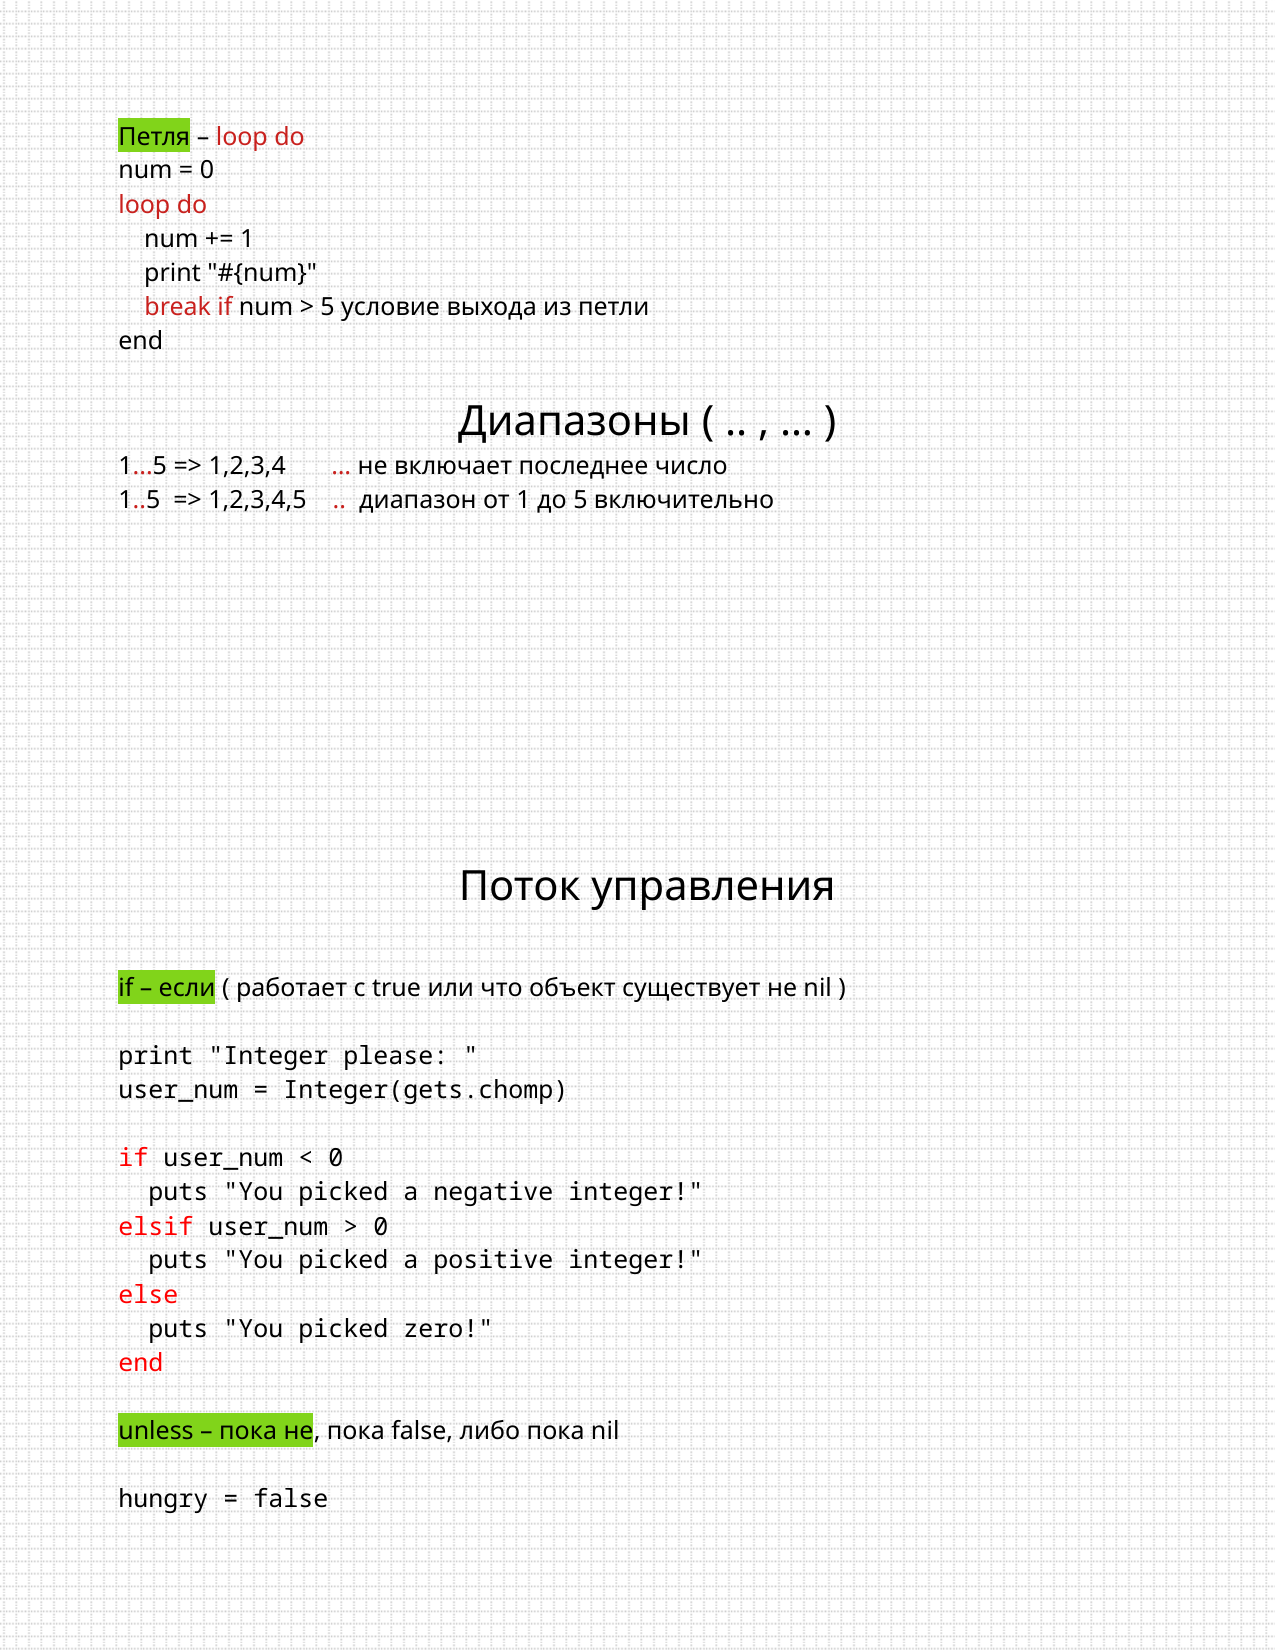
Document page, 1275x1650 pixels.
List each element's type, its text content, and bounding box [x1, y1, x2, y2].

text puts "You picked a positive integer!" [118, 1242, 1176, 1276]
text unless – пока не, пока false, либо пока nil [118, 1412, 1176, 1447]
text break if num > 5 условие выхода из петли [118, 288, 1176, 322]
text if user_num < 0 [118, 1140, 1176, 1174]
text loop do [118, 186, 1176, 220]
text puts "You picked zero!" [118, 1310, 1176, 1344]
picture [0, 0, 1275, 1650]
text Поток управления [118, 856, 1176, 913]
text Диапазоны ( .. , … ) [118, 391, 1176, 447]
text num = 0 [118, 152, 1176, 186]
text if – если ( работает с true или что объект существует не nil ) [118, 970, 1176, 1004]
text end [118, 322, 1176, 357]
text end [118, 1344, 1176, 1378]
text 1..5 => 1,2,3,4,5 .. диапазон от 1 до 5 включительно [118, 481, 1176, 516]
text else [118, 1276, 1176, 1310]
text elsif user_num > 0 [118, 1208, 1176, 1242]
text 1...5 => 1,2,3,4 … не включает последнее число [118, 447, 1176, 481]
text print "Integer please: " [118, 1038, 1176, 1072]
text Петля – loop do [118, 118, 1176, 152]
text print "#{num}" [118, 254, 1176, 288]
text hungry = false [118, 1481, 1176, 1515]
text num += 1 [118, 220, 1176, 254]
text user_num = Integer(gets.chomp) [118, 1072, 1176, 1106]
text puts "You picked a negative integer!" [118, 1174, 1176, 1208]
